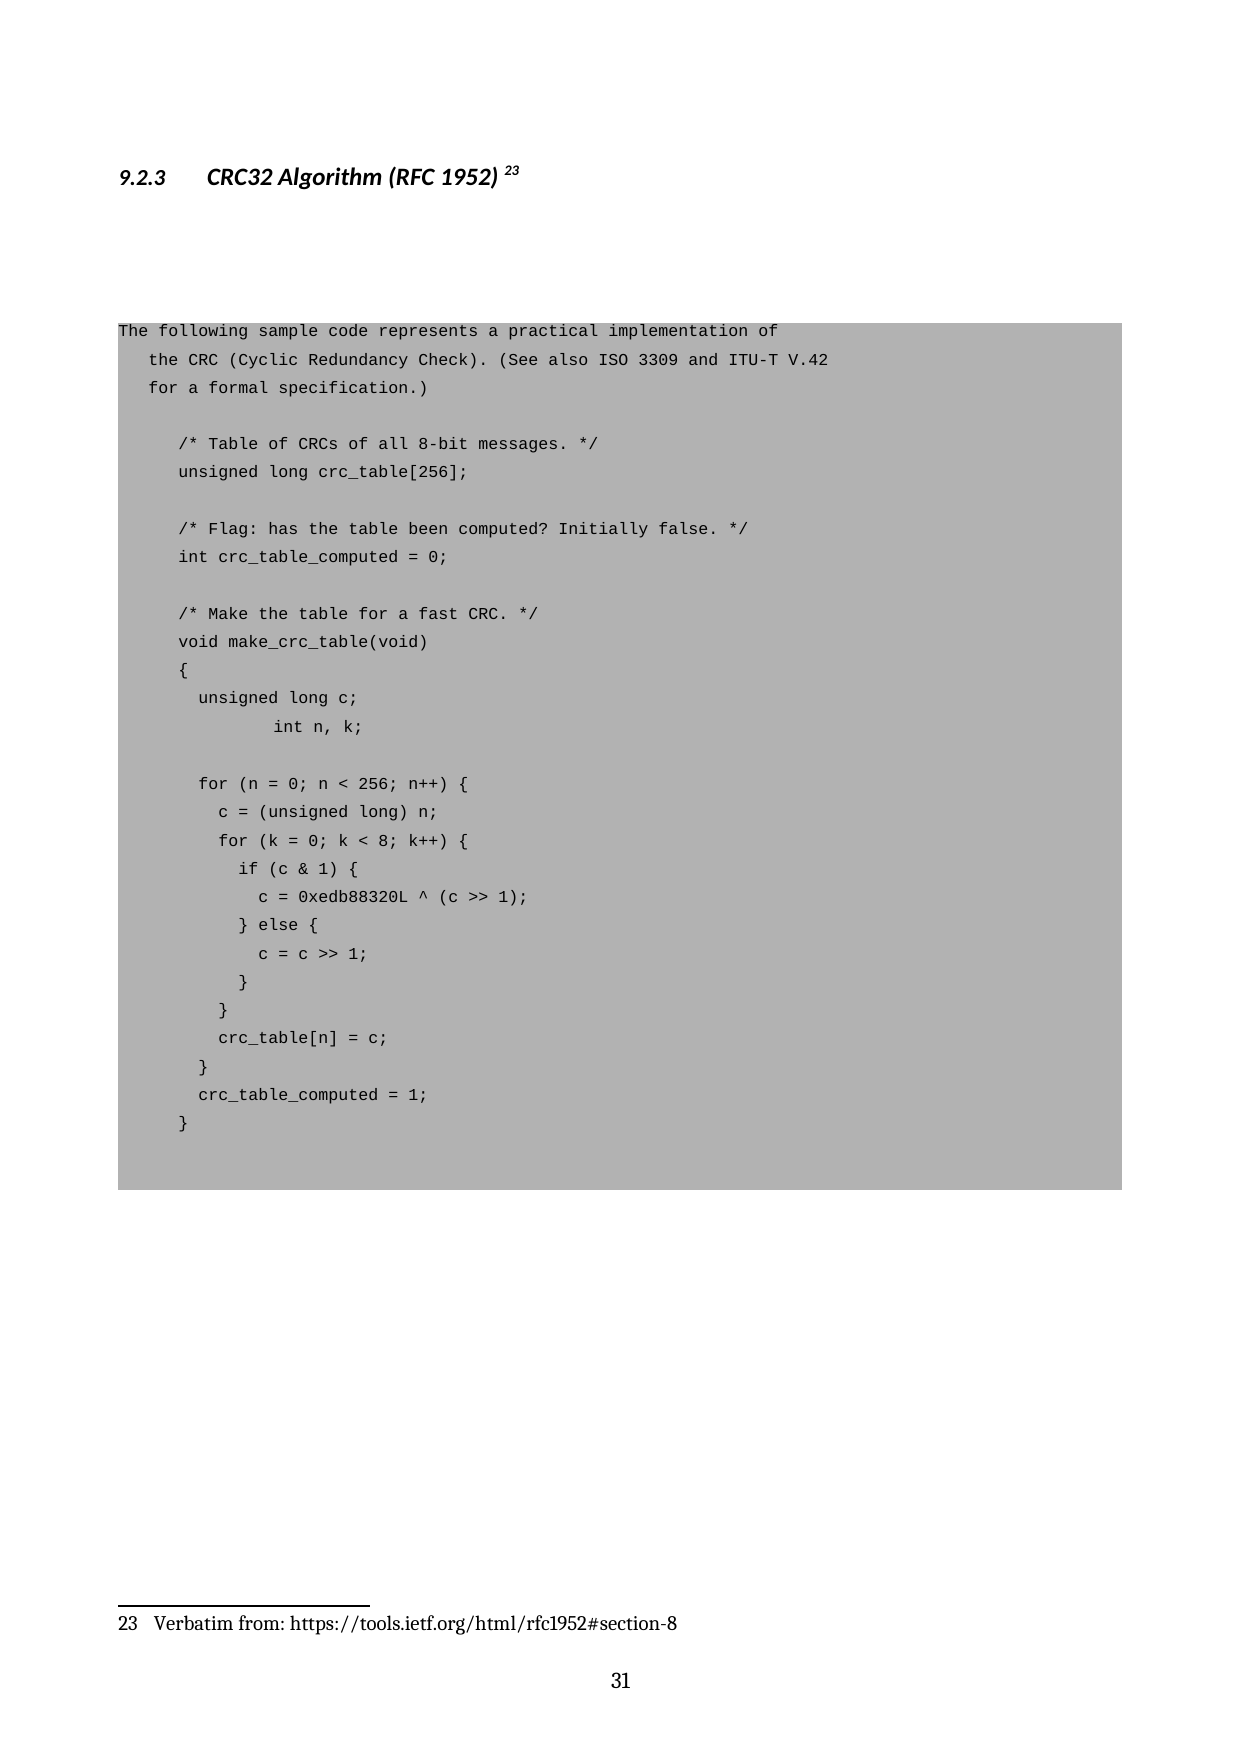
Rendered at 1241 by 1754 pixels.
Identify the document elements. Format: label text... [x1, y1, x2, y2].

text c = c >> 1; [118, 945, 1122, 964]
text crc_table[n] = c; [118, 1030, 1122, 1049]
text } [118, 1002, 1122, 1021]
list Verbatim from: https://tools.ietf.org/html/rfc1952#section-8 [118, 1612, 1122, 1636]
text } [118, 973, 1122, 992]
text unsigned long c; int n, k; [118, 690, 1122, 737]
text for a formal specification.) [118, 379, 1122, 398]
text } [118, 1114, 1122, 1133]
text /* Make the table for a fast CRC. */ [118, 605, 1122, 624]
text void make_crc_table(void) [118, 633, 1122, 652]
text for (n = 0; n < 256; n++) { [118, 776, 1122, 795]
text if (c & 1) { [118, 861, 1122, 879]
text for (k = 0; k < 8; k++) { [118, 832, 1122, 851]
text /* Flag: has the table been computed? Initially false. */ [118, 521, 1122, 539]
text } [118, 1058, 1122, 1077]
subtitle CRC32 Algorithm (RFC 1952) [118, 161, 1122, 191]
text c = (unsigned long) n; [118, 804, 1122, 823]
text The following sample code represents a practical implementation of [118, 323, 1122, 342]
text crc_table_computed = 1; [118, 1086, 1122, 1105]
text /* Table of CRCs of all 8-bit messages. */ [118, 436, 1122, 455]
text { [118, 662, 1122, 681]
text unsigned long crc_table[256]; [118, 464, 1122, 483]
text int crc_table_computed = 0; [118, 549, 1122, 568]
text } else { [118, 917, 1122, 936]
text the CRC (Cyclic Redundancy Check). (See also ISO 3309 and ITU-T V.42 [118, 351, 1122, 370]
text c = 0xedb88320L ^ (c >> 1); [118, 889, 1122, 908]
